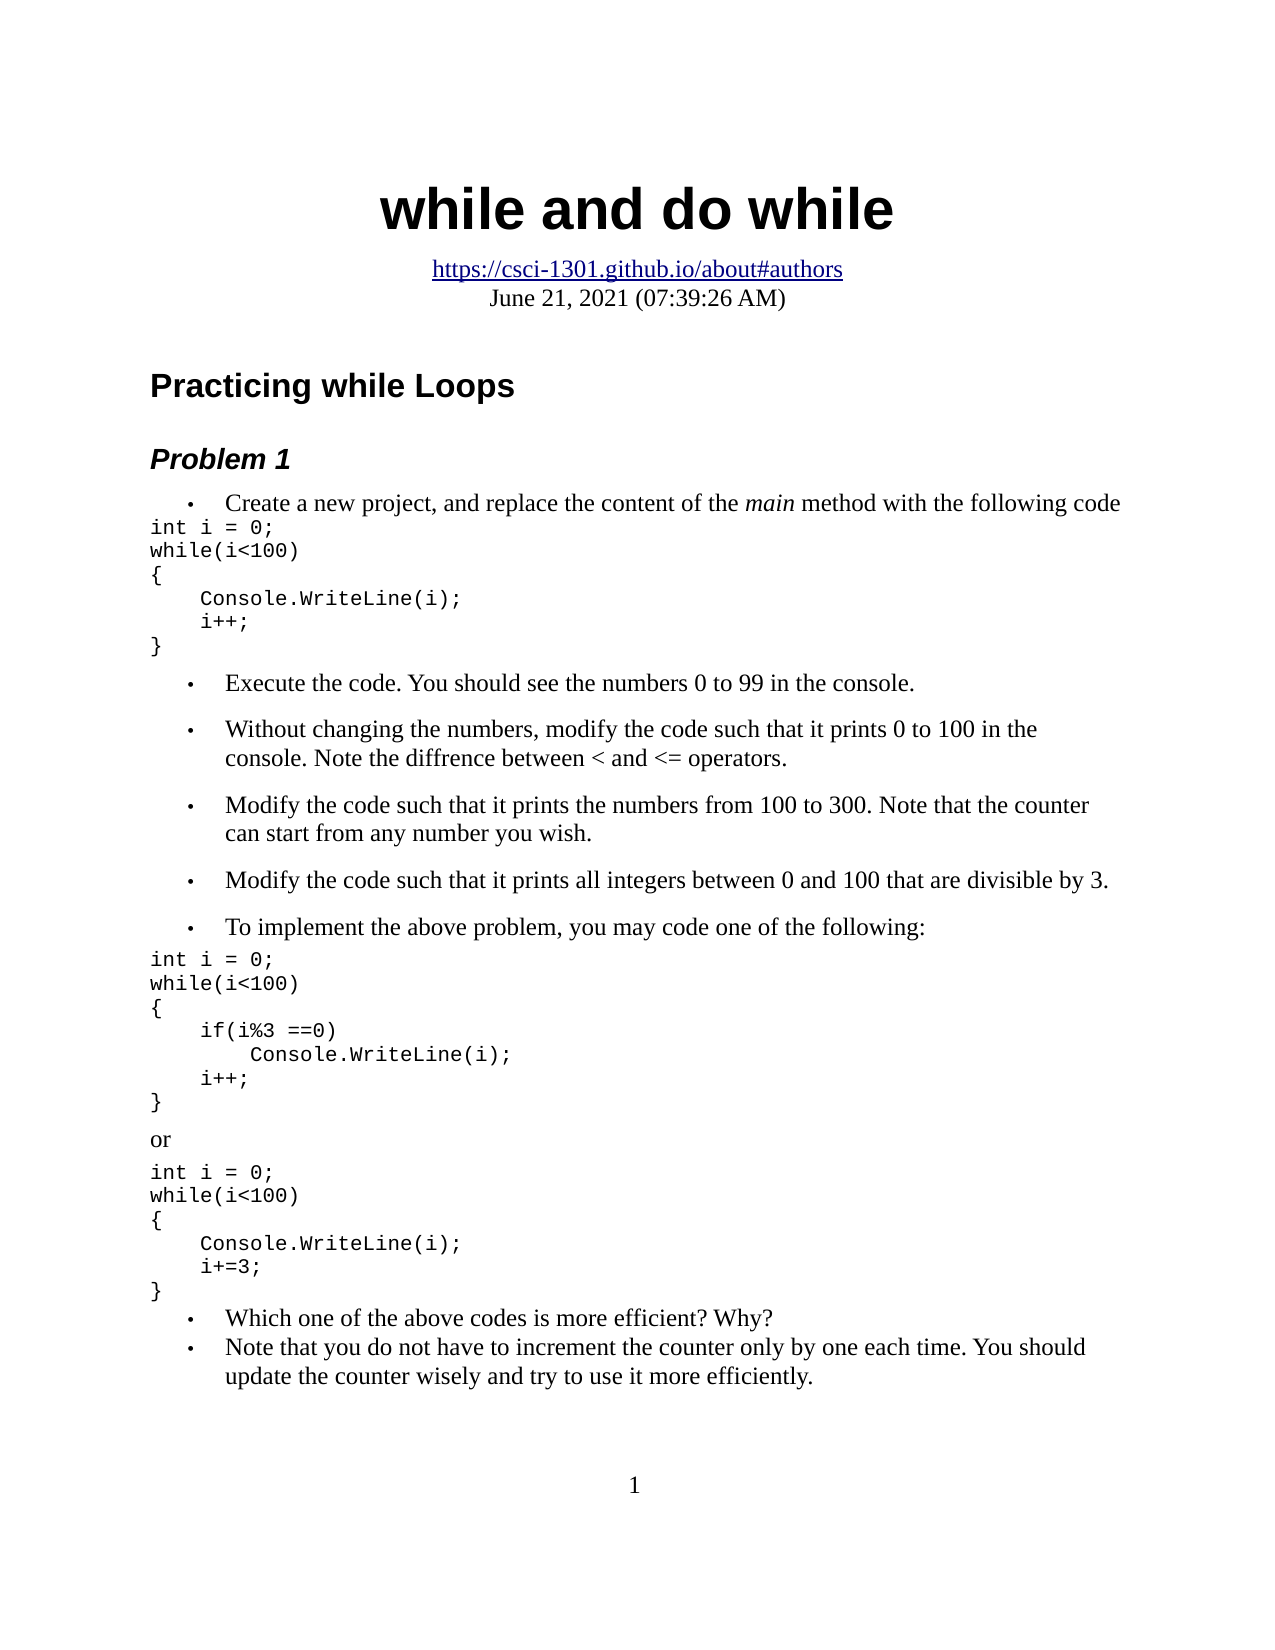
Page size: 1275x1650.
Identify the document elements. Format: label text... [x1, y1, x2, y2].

text } [150, 1091, 1125, 1115]
text Console.WriteLine(i); [150, 588, 1125, 611]
text } [150, 635, 1125, 659]
text while(i<100) [150, 973, 1125, 997]
list Without changing the numbers, modify the code such that it prints 0 to 100 in the console. Note the diffrence between < and <= operators. [187, 714, 1125, 772]
text i++; [150, 1068, 1125, 1091]
subtitle Problem 1 [150, 442, 1125, 476]
text Console.WriteLine(i); [150, 1233, 1125, 1256]
text int i = 0; [150, 1162, 1125, 1185]
text if(i%3 ==0) [150, 1020, 1125, 1044]
text } [150, 1280, 1125, 1303]
text June 21, 2021 (07:39:26 AM) [150, 283, 1125, 312]
list Which one of the above codes is more efficient? Why? [187, 1303, 1125, 1332]
text https://csci-1301.github.io/about#authors [150, 254, 1125, 283]
list Modify the code such that it prints all integers between 0 and 100 that are divisible by 3. [187, 865, 1125, 894]
subtitle Practicing while Loops [150, 366, 1125, 404]
text Console.WriteLine(i); [150, 1044, 1125, 1068]
text int i = 0; [150, 517, 1125, 540]
text i+=3; [150, 1256, 1125, 1280]
list Modify the code such that it prints the numbers from 100 to 300. Note that the counter can start from any number you wish. [187, 790, 1125, 847]
text { [150, 997, 1125, 1020]
title while and do while [150, 175, 1125, 242]
text while(i<100) [150, 1185, 1125, 1209]
text while(i<100) [150, 540, 1125, 564]
list To implement the above problem, you may code one of the following: [187, 912, 1125, 941]
text int i = 0; [150, 949, 1125, 973]
list Note that you do not have to increment the counter only by one each time. You should update the counter wisely and try to use it more efficiently. [187, 1332, 1125, 1390]
list Execute the code. You should see the numbers 0 to 99 in the console. [187, 668, 1125, 696]
text or [150, 1124, 1125, 1153]
text { [150, 1209, 1125, 1233]
text i++; [150, 611, 1125, 635]
list Create a new project, and replace the content of the main method with the following code [187, 488, 1125, 517]
text { [150, 564, 1125, 588]
